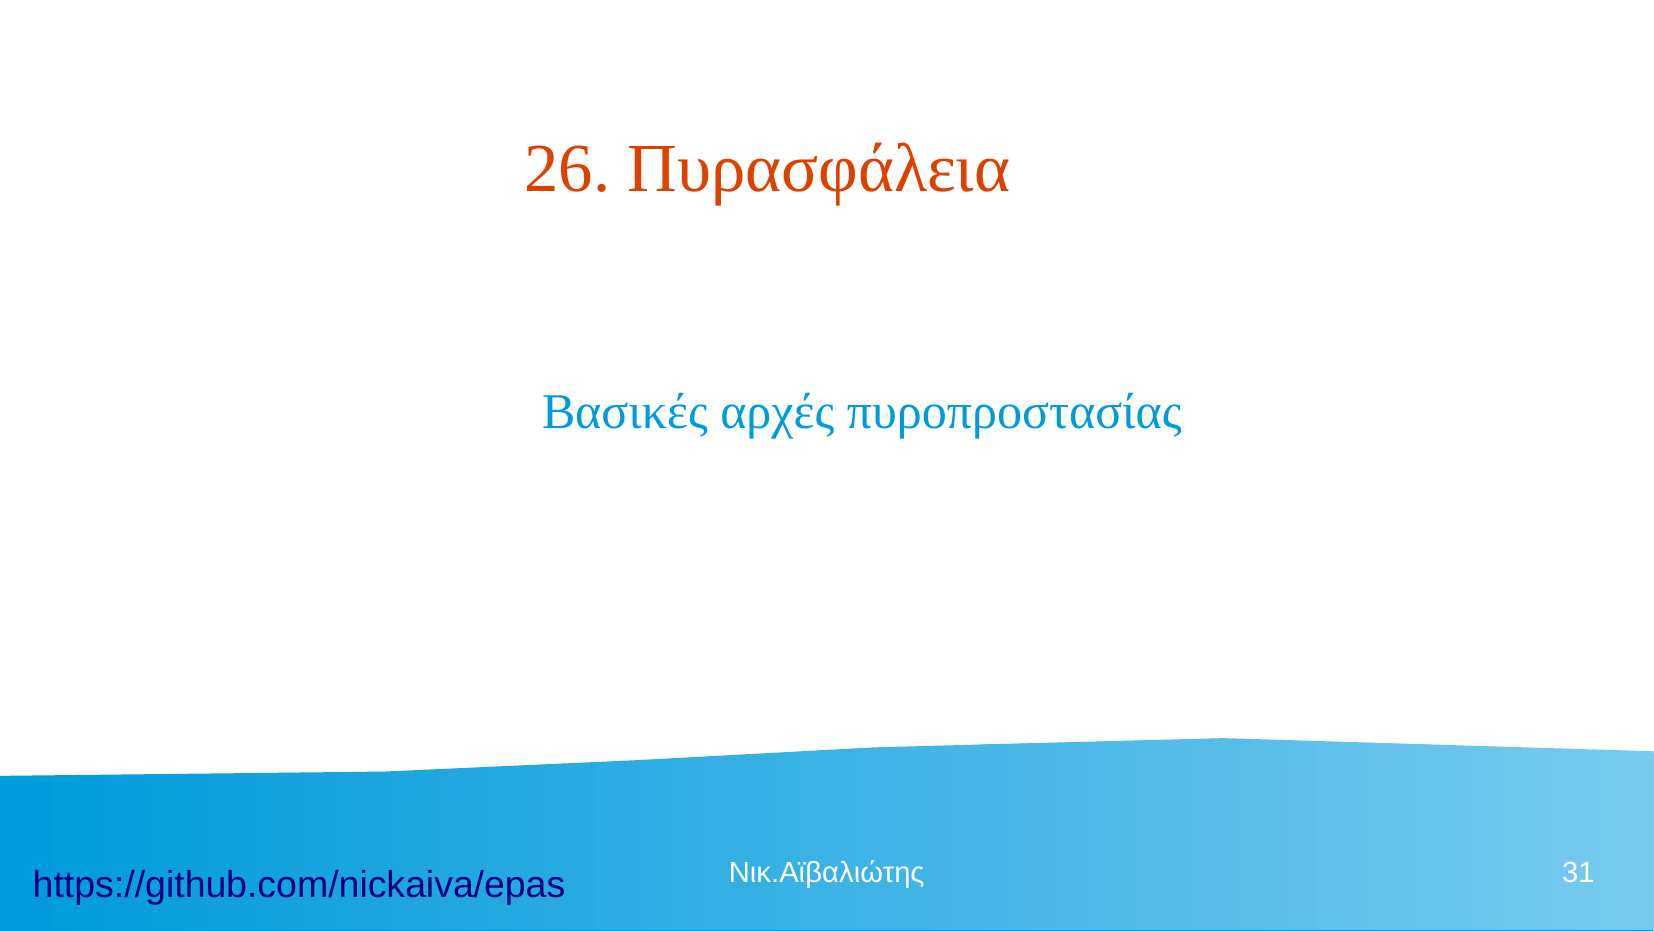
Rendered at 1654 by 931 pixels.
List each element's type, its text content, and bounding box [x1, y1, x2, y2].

title 26. Πυρασφάλεια [29, 118, 1506, 296]
list Βασικές αρχές πυροπροστασίας [59, 383, 1595, 650]
